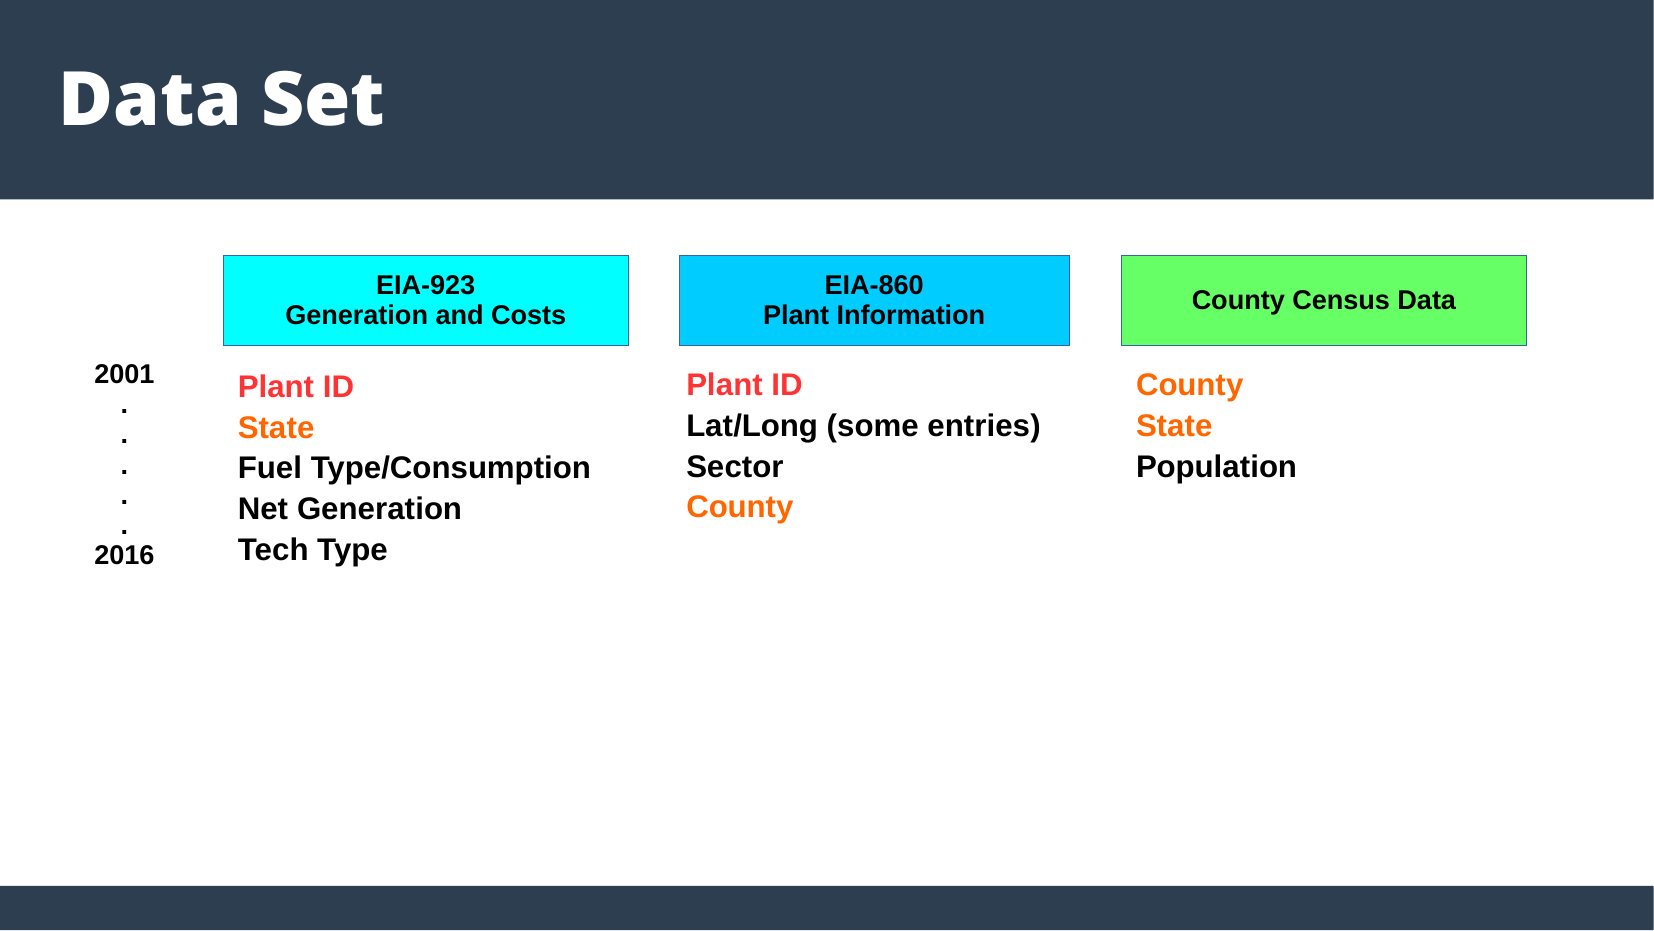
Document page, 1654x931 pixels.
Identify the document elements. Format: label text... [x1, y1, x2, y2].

text_box 2001 . . . . . 2016 [26, 338, 222, 592]
text_box County State Population [1121, 360, 1527, 584]
text_box Plant ID Lat/Long (some entries) Sector County [671, 360, 1077, 614]
text_box EIA-923 Generation and Costs [223, 255, 629, 346]
text_box Plant ID State Fuel Type/Consumption Net Generation Tech Type [223, 361, 629, 575]
text_box County Census Data [1121, 255, 1527, 346]
title Data Set [59, 37, 1595, 155]
text_box EIA-860 Plant Information [679, 255, 1070, 346]
